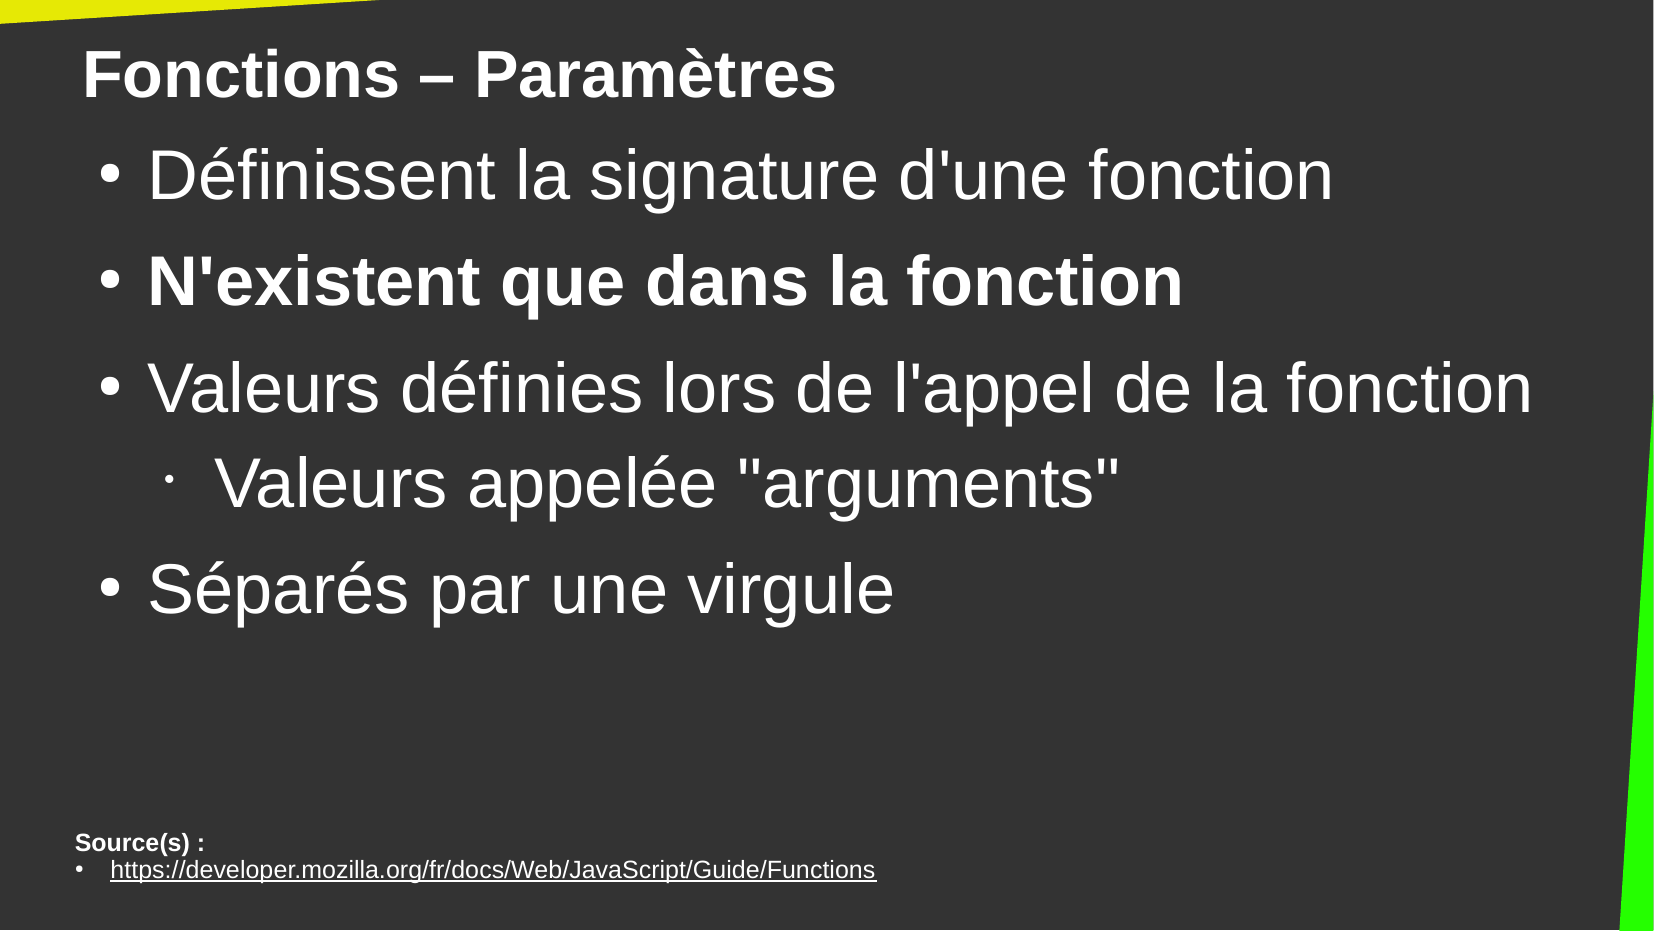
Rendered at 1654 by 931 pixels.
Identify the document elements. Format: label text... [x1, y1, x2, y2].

list Définissent la signature d'une fonction N'existent que dans la fonction Valeurs définies lors de l'appel de la fonction Valeurs appelée "arguments" Séparés par une virgule [80, 135, 1620, 638]
text_box [1619, 383, 1654, 931]
text_box Source(s) : https://developer.mozilla.org/fr/docs/Web/JavaScript/Guide/Functions [60, 820, 1583, 892]
title Fonctions – Paramètres [82, 37, 1571, 114]
text_box [0, 0, 380, 24]
